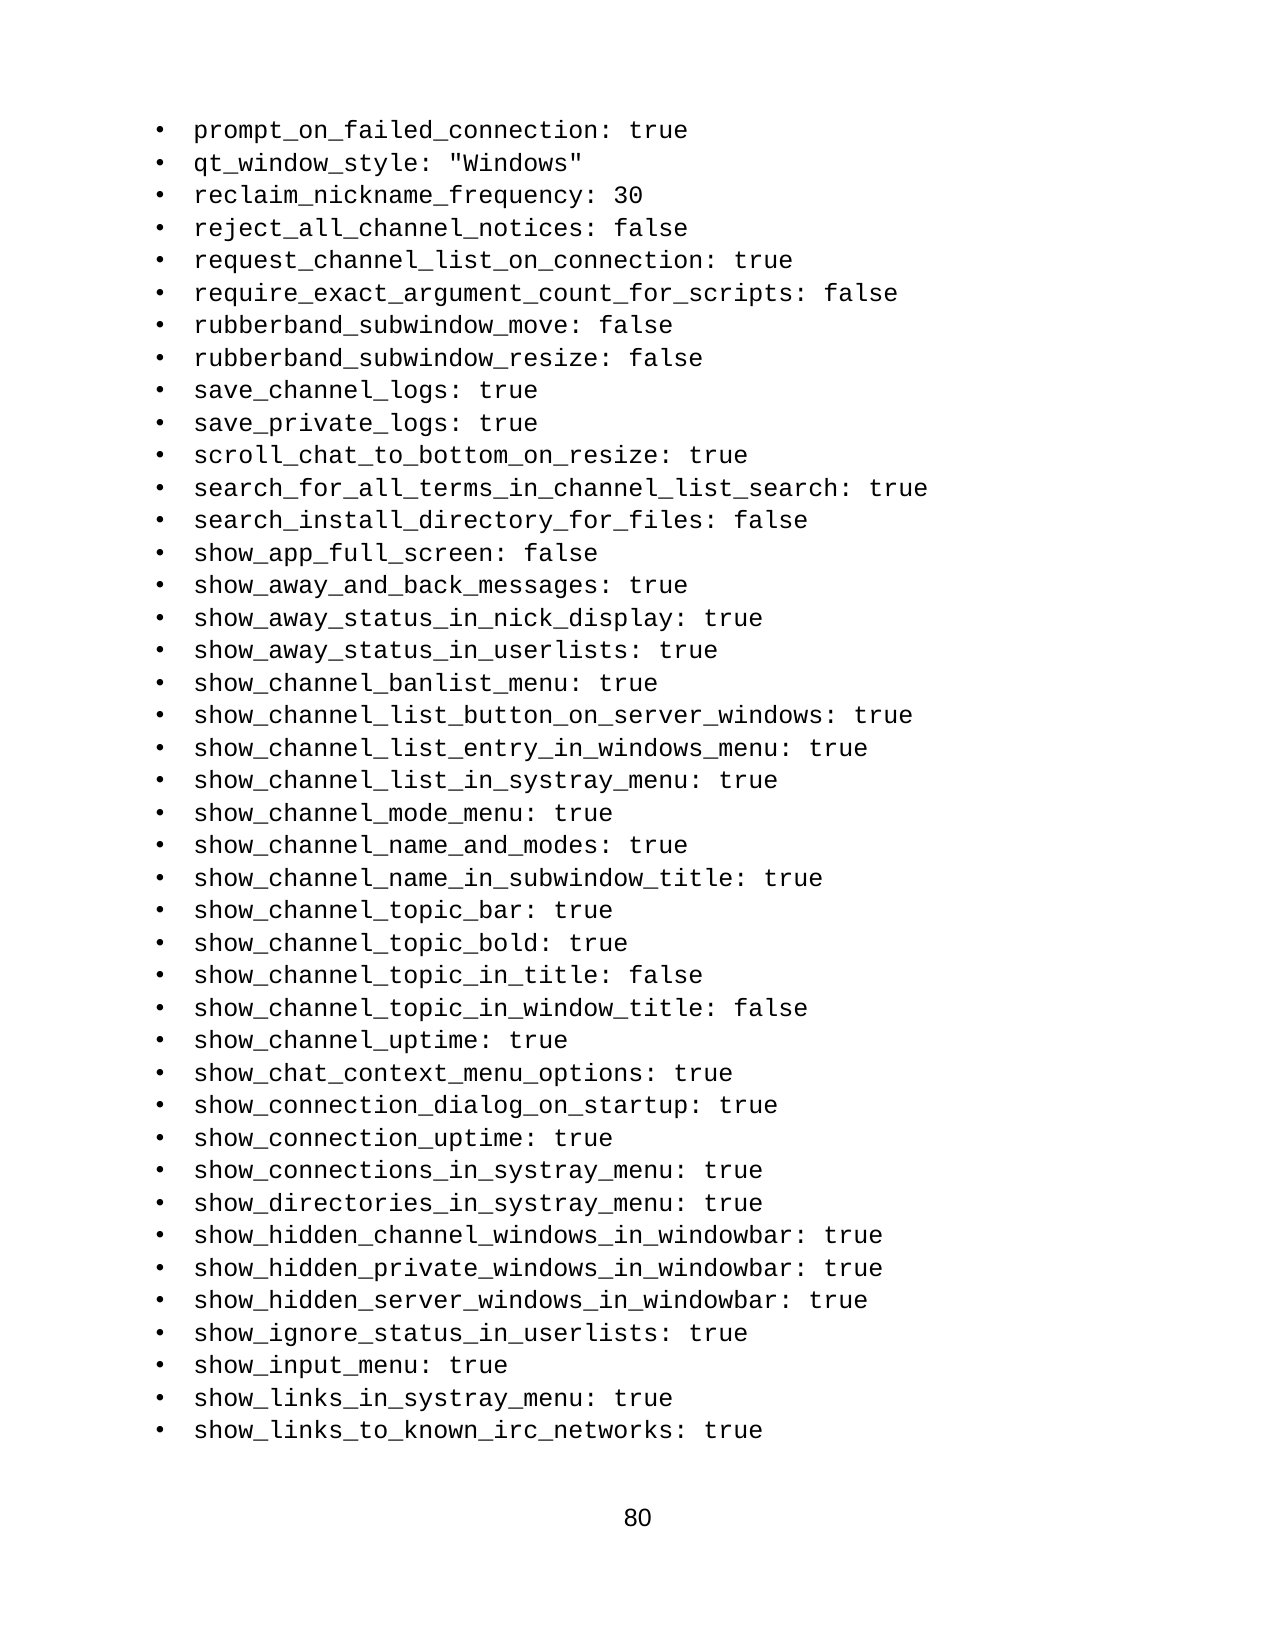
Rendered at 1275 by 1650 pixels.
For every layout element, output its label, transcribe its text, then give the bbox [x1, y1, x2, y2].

list search_for_all_terms_in_channel_list_search: true [156, 476, 1157, 504]
list show_channel_name_in_subwindow_title: true [156, 866, 1157, 894]
list show_links_in_systray_menu: true [156, 1386, 1157, 1414]
list reclaim_nickname_frequency: 30 [156, 183, 1157, 211]
list show_channel_topic_in_window_title: false [156, 996, 1157, 1024]
list rubberband_subwindow_move: false [156, 313, 1157, 341]
list show_channel_list_entry_in_windows_menu: true [156, 736, 1157, 764]
list request_channel_list_on_connection: true [156, 248, 1157, 276]
list show_channel_banlist_menu: true [156, 671, 1157, 699]
list scroll_chat_to_bottom_on_resize: true [156, 443, 1157, 471]
list rubberband_subwindow_resize: false [156, 346, 1157, 374]
list show_channel_topic_bold: true [156, 931, 1157, 959]
list require_exact_argument_count_for_scripts: false [156, 281, 1157, 309]
list save_channel_logs: true [156, 378, 1157, 406]
list show_channel_topic_bar: true [156, 898, 1157, 926]
list show_connection_uptime: true [156, 1126, 1157, 1154]
list show_app_full_screen: false [156, 541, 1157, 569]
list show_hidden_private_windows_in_windowbar: true [156, 1256, 1157, 1284]
list show_channel_uptime: true [156, 1028, 1157, 1056]
list show_directories_in_systray_menu: true [156, 1191, 1157, 1219]
list show_connections_in_systray_menu: true [156, 1158, 1157, 1186]
list show_channel_mode_menu: true [156, 801, 1157, 829]
list show_hidden_server_windows_in_windowbar: true [156, 1288, 1157, 1316]
list show_channel_list_button_on_server_windows: true [156, 703, 1157, 731]
list show_links_to_known_irc_networks: true [156, 1418, 1157, 1446]
list show_away_and_back_messages: true [156, 573, 1157, 601]
list show_channel_topic_in_title: false [156, 963, 1157, 991]
list show_chat_context_menu_options: true [156, 1061, 1157, 1089]
list reject_all_channel_notices: false [156, 216, 1157, 244]
list show_connection_dialog_on_startup: true [156, 1093, 1157, 1121]
list show_channel_name_and_modes: true [156, 833, 1157, 861]
list show_hidden_channel_windows_in_windowbar: true [156, 1223, 1157, 1251]
list show_away_status_in_userlists: true [156, 638, 1157, 666]
list show_ignore_status_in_userlists: true [156, 1321, 1157, 1349]
list show_away_status_in_nick_display: true [156, 606, 1157, 634]
list qt_window_style: "Windows" [156, 151, 1157, 179]
list show_channel_list_in_systray_menu: true [156, 768, 1157, 796]
list save_private_logs: true [156, 411, 1157, 439]
list show_input_menu: true [156, 1353, 1157, 1381]
list prompt_on_failed_connection: true [156, 118, 1157, 146]
list search_install_directory_for_files: false [156, 508, 1157, 536]
